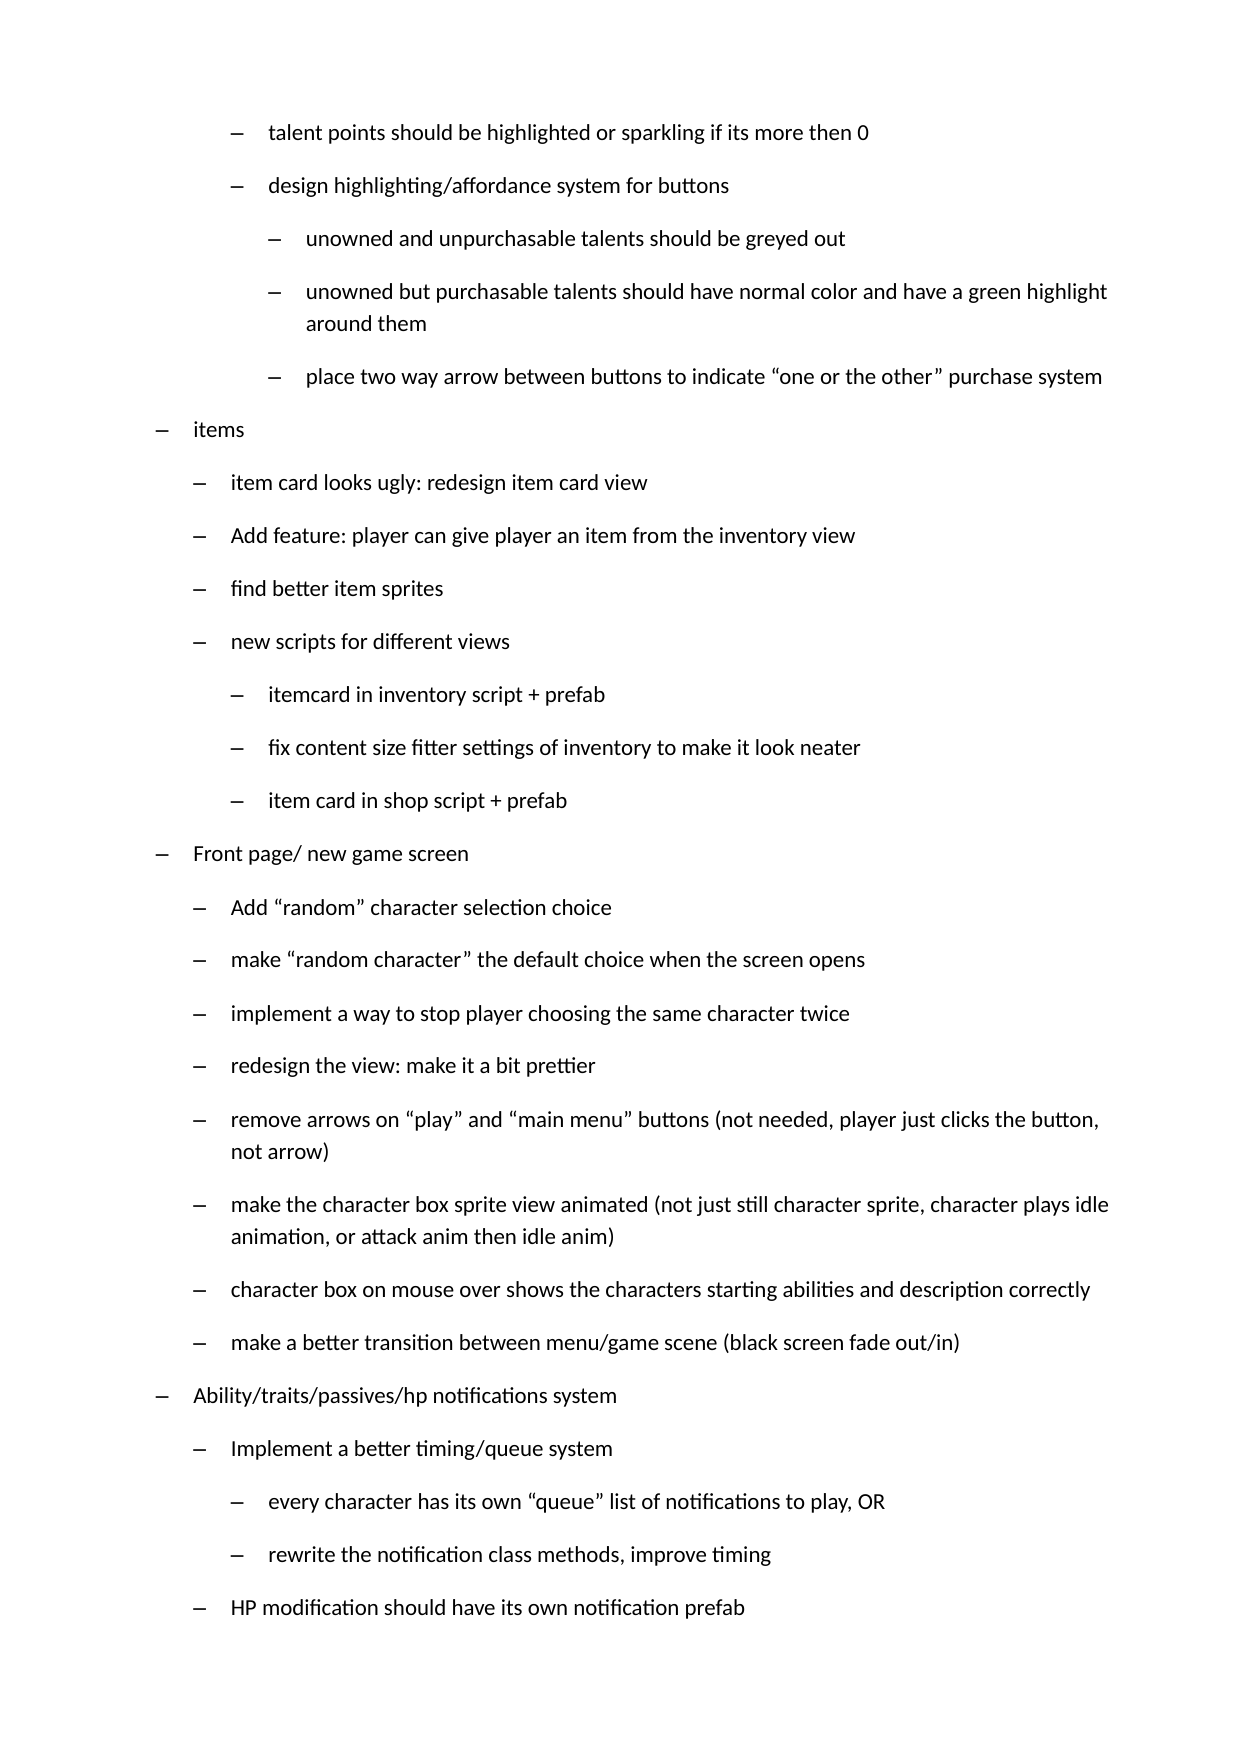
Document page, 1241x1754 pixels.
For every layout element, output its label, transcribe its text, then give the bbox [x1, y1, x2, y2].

list rewrite the notification class methods, improve timing [231, 1540, 1122, 1568]
list make the character box sprite view animated (not just still character sprite, character plays idle animation, or attack anim then idle anim) [193, 1190, 1122, 1250]
list fix content size fitter settings of inventory to make it look neater [231, 733, 1122, 762]
list remove arrows on “play” and “main menu” buttons (not needed, player just clicks the button, not arrow) [193, 1105, 1122, 1165]
list Front page/ new game screen [156, 839, 1122, 868]
list Add feature: player can give player an item from the inventory view [193, 521, 1122, 549]
list Implement a better timing/queue system [193, 1434, 1122, 1462]
list Add “random” character selection choice [193, 893, 1122, 921]
list implement a way to stop player choosing the same character twice [193, 999, 1122, 1027]
list place two way arrow between buttons to indicate “one or the other” purchase system [268, 362, 1122, 390]
list design highlighting/affordance system for buttons [231, 171, 1122, 199]
list itemcard in inventory script + prefab [231, 681, 1122, 708]
list character box on mouse over shows the characters starting abilities and description correctly [193, 1275, 1122, 1303]
list item card looks ugly: redesign item card view [193, 468, 1122, 496]
list redesign the view: make it a bit prettier [193, 1052, 1122, 1080]
list talent points should be highlighted or sparkling if its more then 0 [231, 118, 1122, 146]
list HP modification should have its own notification prefab [193, 1593, 1122, 1621]
list item card in shop script + prefab [231, 787, 1122, 814]
list make a better transition between menu/game scene (black screen fade out/in) [193, 1328, 1122, 1356]
list find better item sprites [193, 574, 1122, 602]
list unowned but purchasable talents should have normal color and have a green highlight around them [268, 277, 1122, 337]
list new scripts for different views [193, 627, 1122, 656]
list Ability/traits/passives/hp notifications system [156, 1381, 1122, 1409]
list unowned and unpurchasable talents should be greyed out [268, 224, 1122, 252]
list every character has its own “queue” list of notifications to play, OR [231, 1487, 1122, 1515]
list make “random character” the default choice when the screen opens [193, 946, 1122, 974]
list items [156, 415, 1122, 443]
